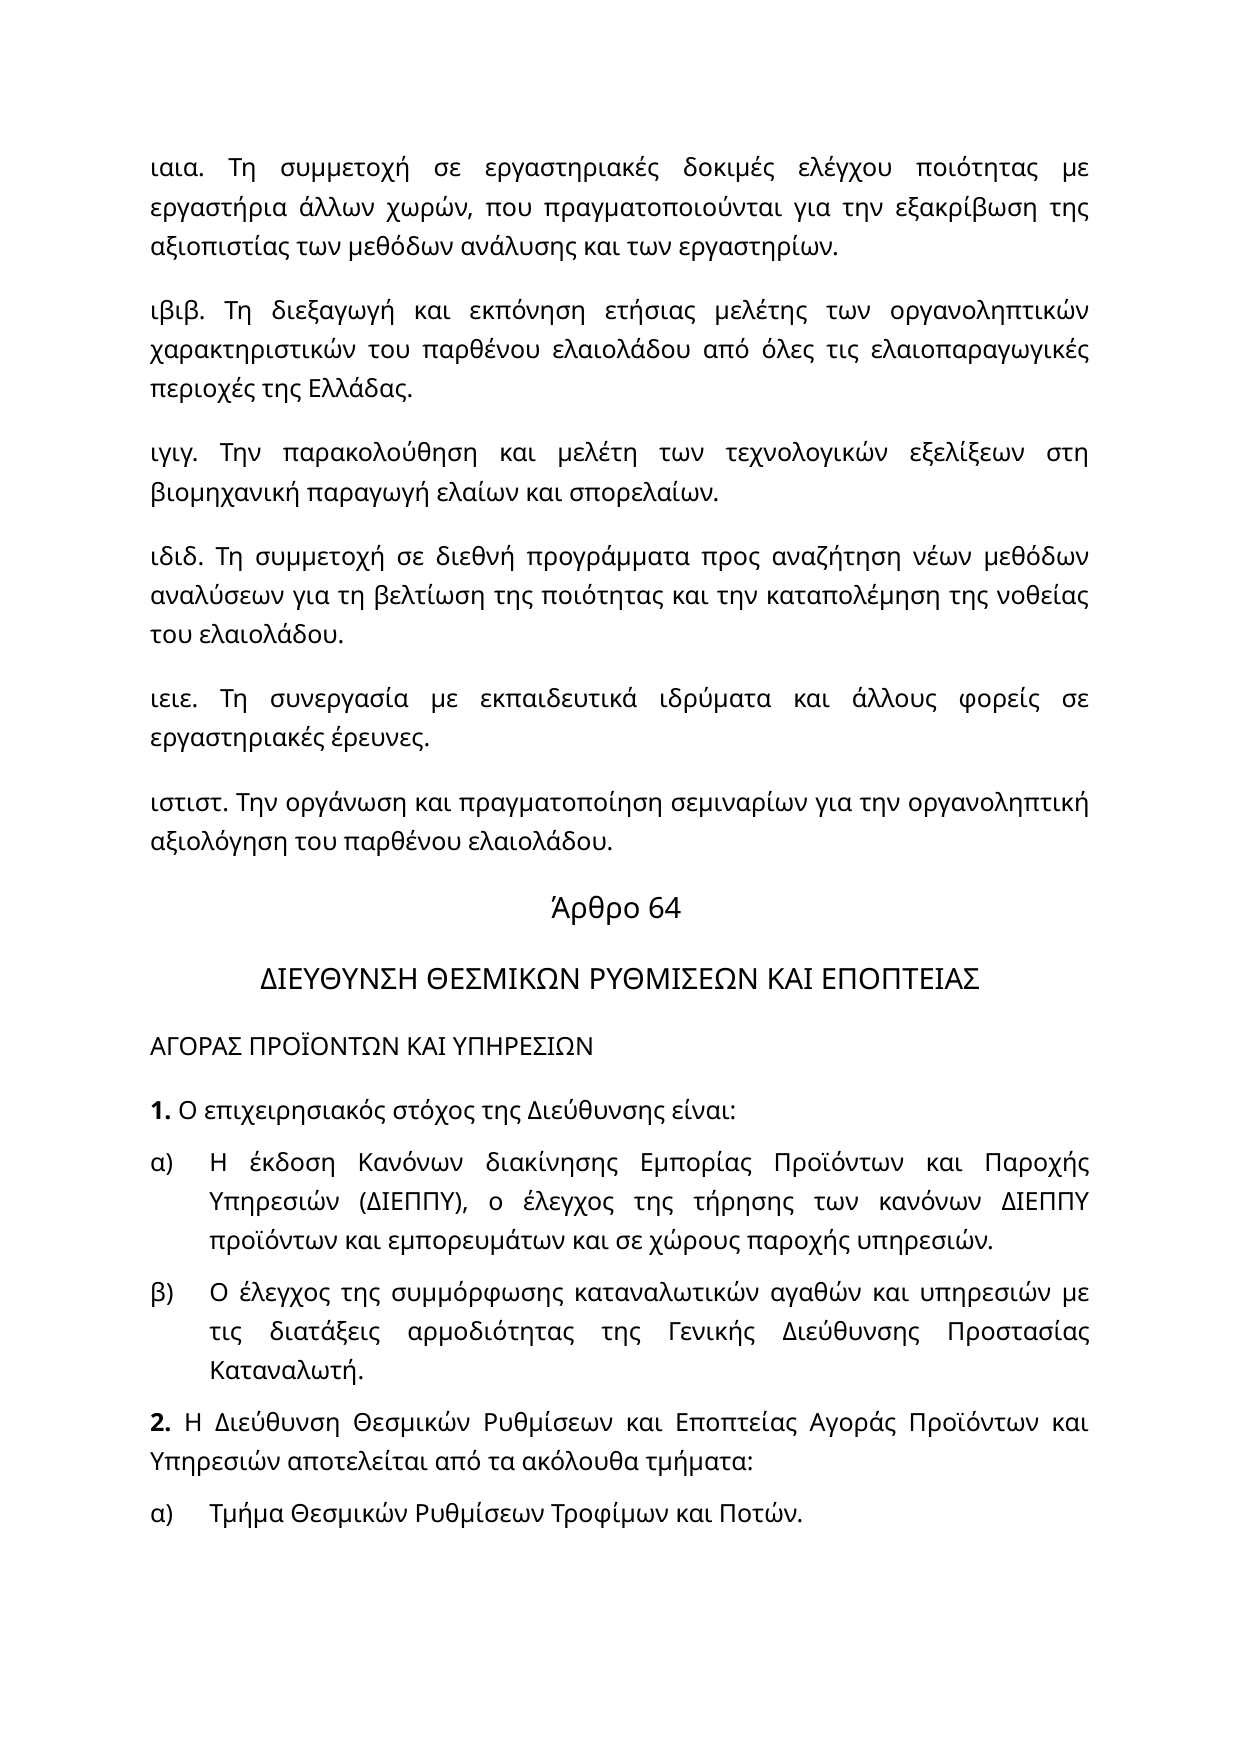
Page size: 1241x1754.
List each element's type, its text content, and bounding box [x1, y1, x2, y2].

list α) Η έκδοση Κανόνων διακίνησης Εμπορίας Προϊόντων και Παροχής Υπηρεσιών (ΔΙΕΠΠΥ), ο έλεγχος της τήρησης των κανόνων ΔΙΕΠΠΥ προϊόντων και εμπορευμάτων και σε χώρους παροχής υπηρεσιών. [150, 1144, 1090, 1257]
text 1. Ο επιχειρησιακός στόχος της Διεύθυνσης είναι: [150, 1093, 1090, 1127]
text 2. Η Διεύθυνση Θεσμικών Ρυθμίσεων και Εποπτείας Αγοράς Προϊόντων και Υπηρεσιών αποτελείται από τα ακόλουθα τμήματα: [150, 1404, 1090, 1478]
list α) Τμήμα Θεσμικών Ρυθμίσεων Τροφίμων και Ποτών. [150, 1495, 1090, 1529]
subtitle Άρθρο 64 [150, 887, 1090, 927]
text ΑΓΟΡΑΣ ΠΡΟΪΟΝΤΩΝ ΚΑΙ ΥΠΗΡΕΣΙΩΝ [150, 1029, 1090, 1063]
text ιδιδ. Τη συμμετοχή σε διεθνή προγράμματα προς αναζήτηση νέων μεθόδων αναλύσεων για τη βελτίωση της ποιότητας και την καταπολέμηση της νοθείας του ελαιολάδου. [150, 538, 1090, 651]
text ιαια. Τη συμμετοχή σε εργαστηριακές δοκιμές ελέγχου ποιότητας με εργαστήρια άλλων χωρών, που πραγματοποιούνται για την εξακρίβωση της αξιοπιστίας των μεθόδων ανάλυσης και των εργαστηρίων. [150, 150, 1090, 262]
text ιστιστ. Την οργάνωση και πραγματοποίηση σεμιναρίων για την οργανοληπτική αξιολόγηση του παρθένου ελαιολάδου. [150, 784, 1090, 857]
list β) Ο έλεγχος της συμμόρφωσης καταναλωτικών αγαθών και υπηρεσιών με τις διατάξεις αρμοδιότητας της Γενικής Διεύθυνσης Προστασίας Καταναλωτή. [150, 1274, 1090, 1387]
subtitle ΔΙΕΥΘΥΝΣΗ ΘΕΣΜΙΚΩΝ ΡΥΘΜΙΣΕΩΝ ΚΑΙ ΕΠΟΠΤΕΙΑΣ [150, 958, 1090, 998]
text ιειε. Τη συνεργασία με εκπαιδευτικά ιδρύματα και άλλους φορείς σε εργαστηριακές έρευνες. [150, 681, 1090, 754]
text ιγιγ. Την παρακολούθηση και μελέτη των τεχνολογικών εξελίξεων στη βιομηχανική παραγωγή ελαίων και σπορελαίων. [150, 435, 1090, 508]
text ιβιβ. Τη διεξαγωγή και εκπόνηση ετήσιας μελέτης των οργανοληπτικών χαρακτηριστικών του παρθένου ελαιολάδου από όλες τις ελαιοπαραγωγικές περιοχές της Ελλάδας. [150, 292, 1090, 405]
